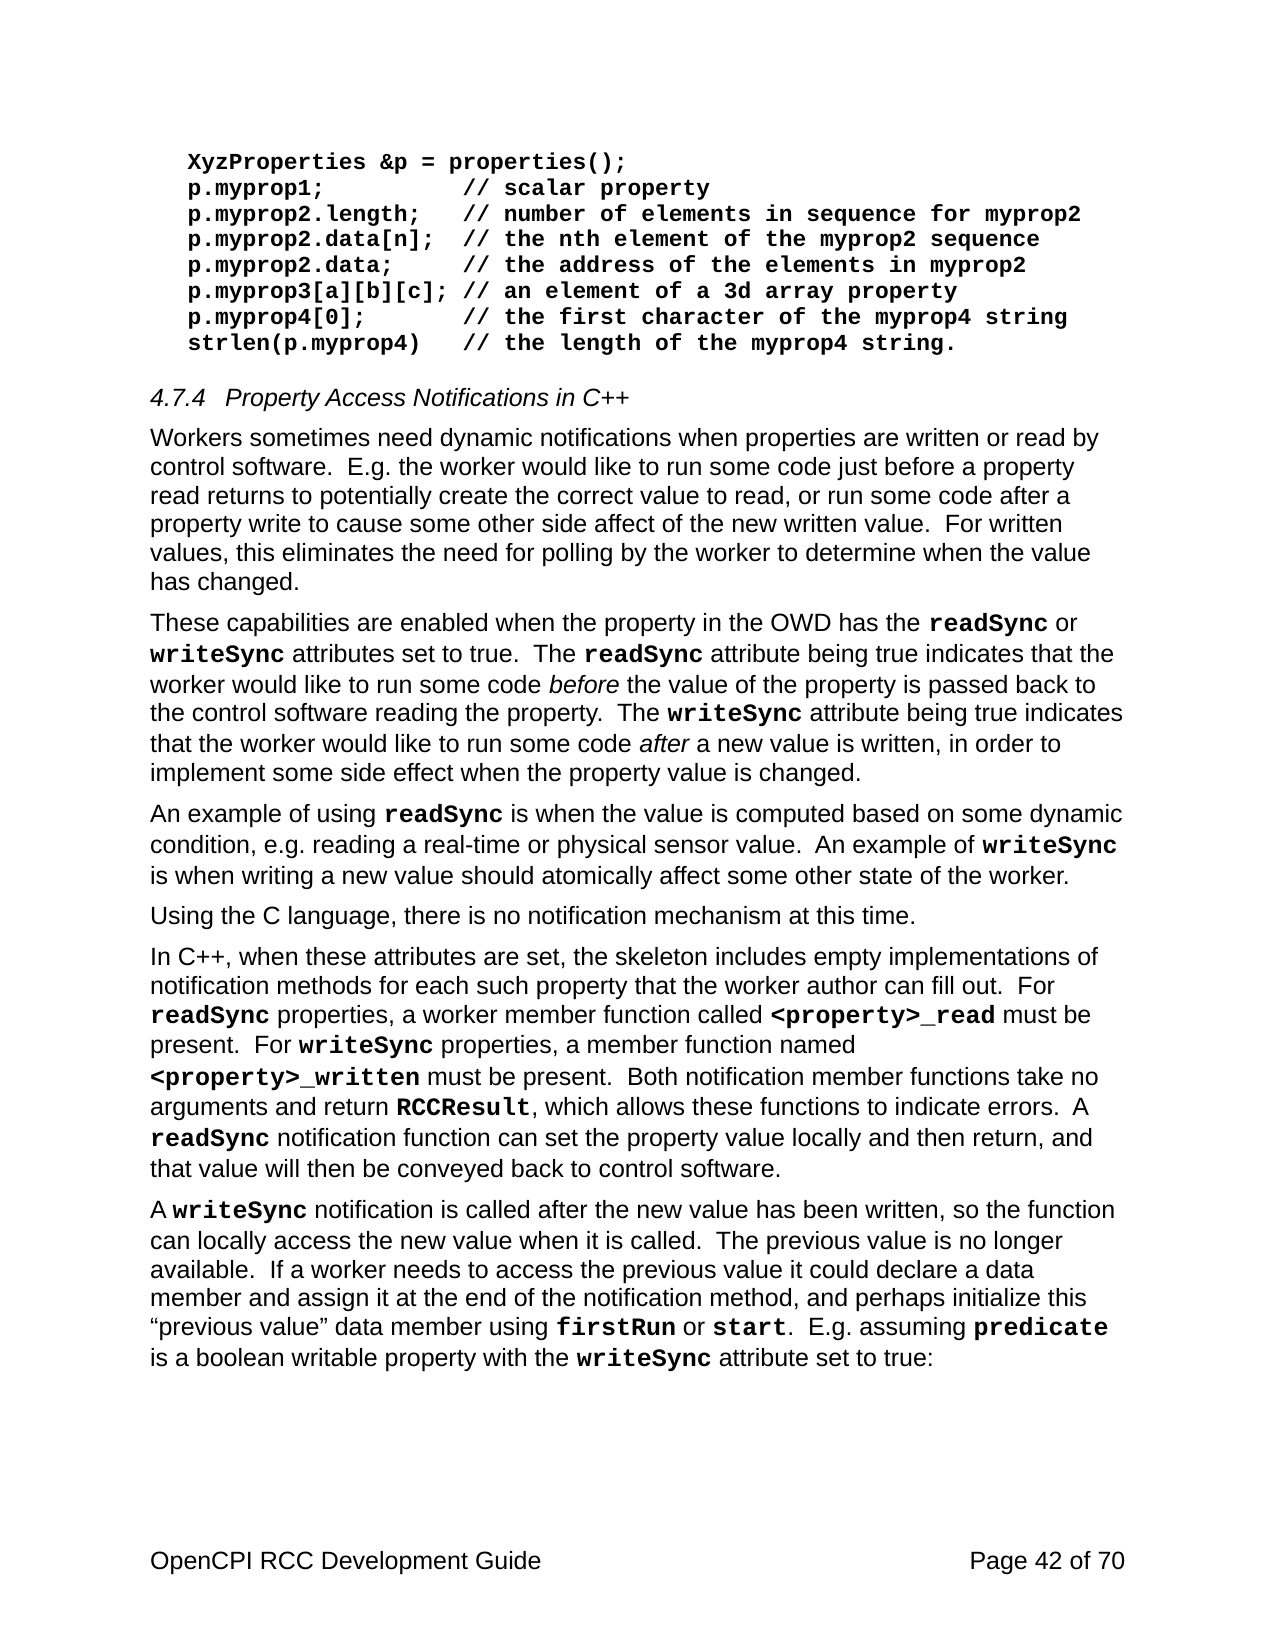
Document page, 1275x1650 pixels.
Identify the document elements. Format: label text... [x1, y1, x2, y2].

subtitle Property Access Notifications in C++ [150, 382, 1125, 411]
text A writeSync notification is called after the new value has been written, so the function can locally access the new value when it is called. The previous value is no longer available. If a worker needs to access the previous value it could declare a data member and assign it at the end of the notification method, and perhaps initialize this “previous value” data member using firstRun or start. E.g. assuming predicate is a boolean writable property with the writeSync attribute set to true: [150, 1195, 1125, 1374]
text These capabilities are enabled when the property in the OWD has the readSync or writeSync attributes set to true. The readSync attribute being true indicates that the worker would like to run some code before the value of the property is passed back to the control software reading the property. The writeSync attribute being true indicates that the worker would like to run some code after a new value is written, in order to implement some side effect when the property value is changed. [150, 608, 1125, 787]
text Workers sometimes need dynamic notifications when properties are written or read by control software. E.g. the worker would like to run some code just before a property read returns to potentially create the correct value to read, or run some code after a property write to cause some other side affect of the new written value. For written values, this eliminates the need for polling by the worker to determine when the value has changed. [150, 423, 1125, 596]
text In C++, when these attributes are set, the skeleton includes empty implementations of notification methods for each such property that the worker author can fill out. For readSync properties, a worker member function called <property>_read must be present. For writeSync properties, a member function named <property>_written must be present. Both notification member functions take no arguments and return RCCResult, which allows these functions to indicate errors. A readSync notification function can set the property value locally and then return, and that value will then be conveyed back to control software. [150, 942, 1125, 1183]
text An example of using readSync is when the value is computed based on some dynamic condition, e.g. reading a real-time or physical sensor value. An example of writeSync is when writing a new value should atomically affect some other state of the worker. [150, 799, 1125, 889]
text XyzProperties &p = properties(); p.myprop1; // scalar property p.myprop2.length; // number of elements in sequence for myprop2 p.myprop2.data[n]; // the nth element of the myprop2 sequence p.myprop2.data; // the address of the elements in myprop2 p.myprop3[a][b][c]; // an element of a 3d array property p.myprop4[0]; // the first character of the myprop4 string strlen(p.myprop4) // the length of the myprop4 string. [187, 150, 1125, 357]
text Using the C language, there is no notification mechanism at this time. [150, 901, 1125, 930]
